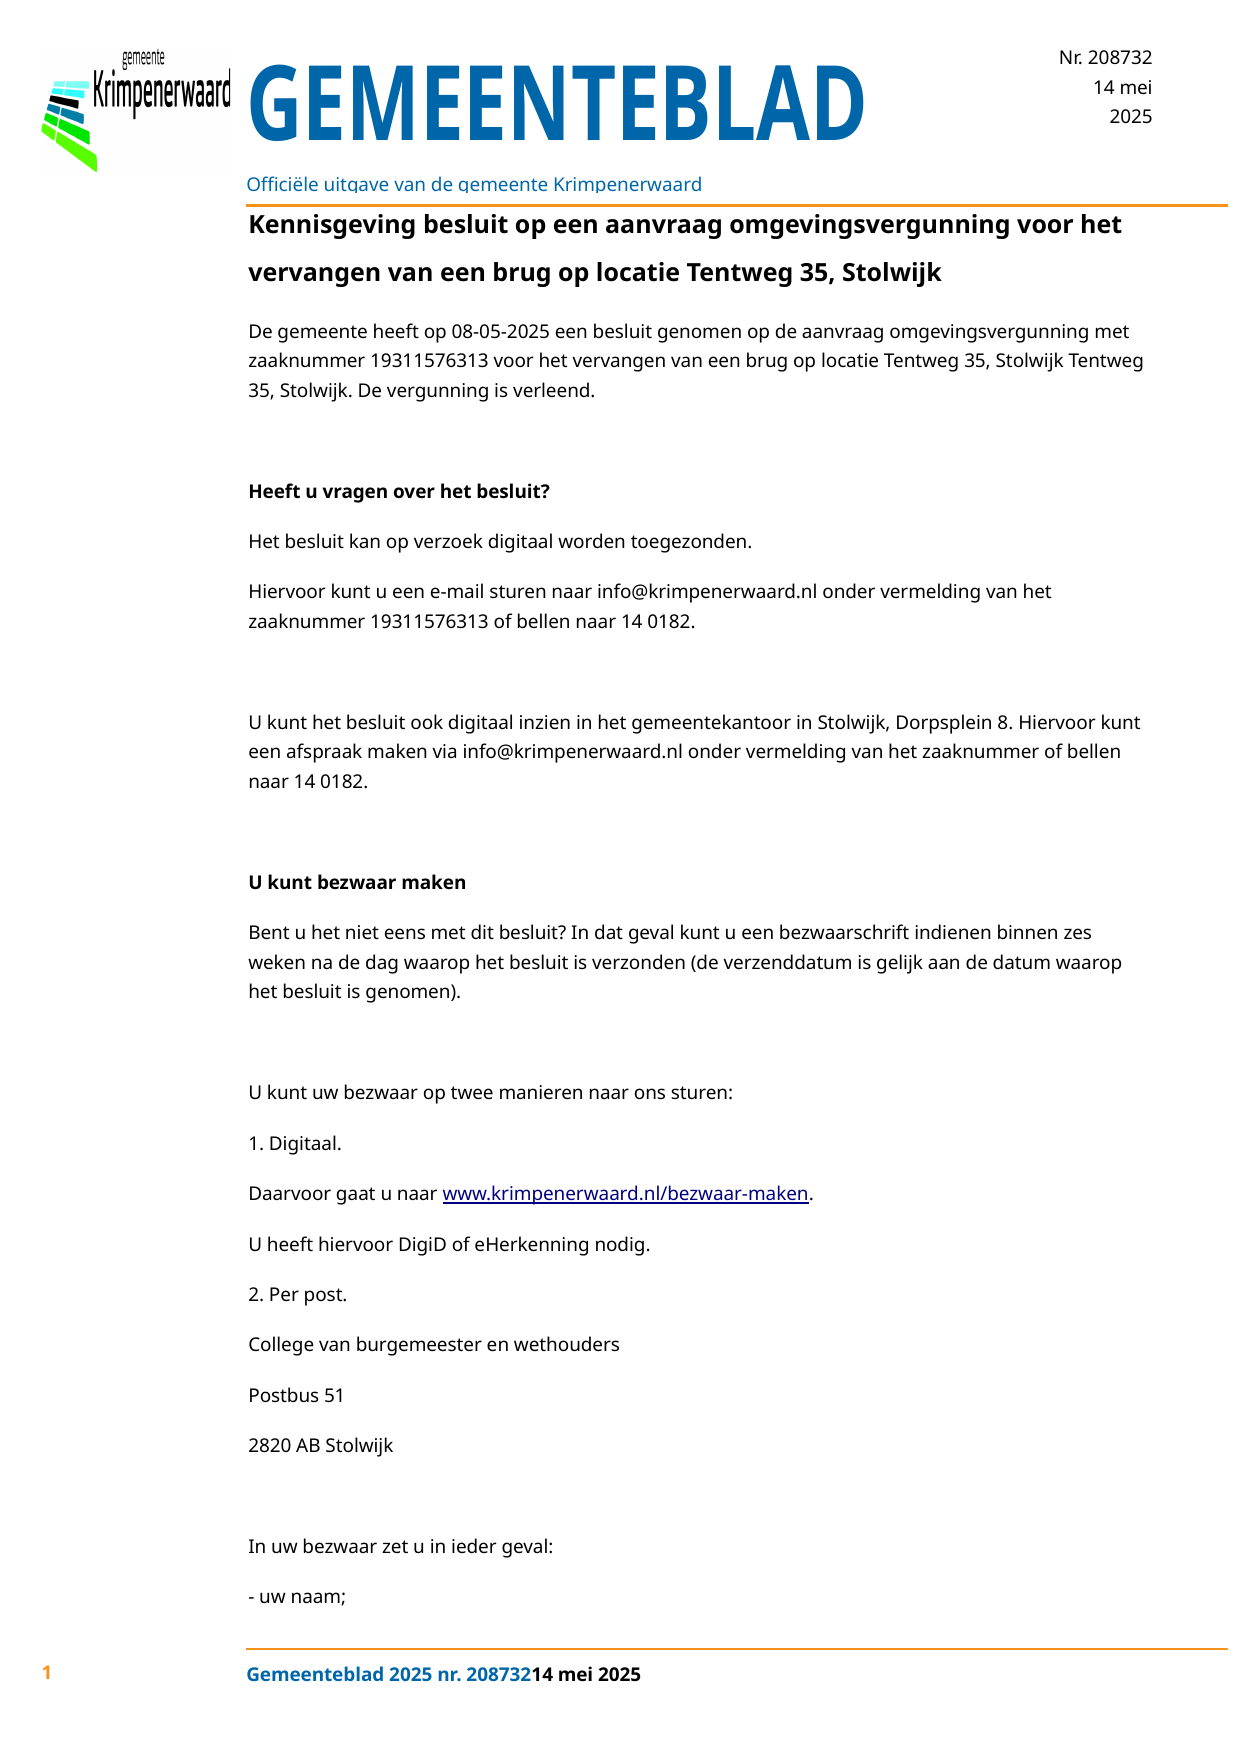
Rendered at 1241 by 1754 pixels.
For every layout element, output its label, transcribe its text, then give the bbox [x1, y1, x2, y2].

text De gemeente heeft op 08-05-2025 een besluit genomen op de aanvraag omgevingsvergunning met zaaknummer 19311576313 voor het vervangen van een brug op locatie Tentweg 35, Stolwijk Tentweg 35, Stolwijk. De vergunning is verleend. [248, 318, 1152, 403]
text Daarvoor gaat u naar www.krimpenerwaard.nl/bezwaar-maken. [248, 1180, 1152, 1206]
text College van burgemeester en wethouders [248, 1332, 1152, 1357]
text Het besluit kan op verzoek digitaal worden toegezonden. [248, 528, 1152, 554]
text Bent u het niet eens met dit besluit? In dat geval kunt u een bezwaarschrift indienen binnen zes weken na de dag waarop het besluit is verzonden (de verzenddatum is gelijk aan de datum waarop het besluit is genomen). [248, 919, 1152, 1004]
text - uw naam; [248, 1584, 1152, 1609]
text 2. Per post. [248, 1281, 1152, 1307]
picture [41, 47, 231, 172]
text In uw bezwaar zet u in ieder geval: [248, 1533, 1152, 1559]
text U kunt uw bezwaar op twee manieren naar ons sturen: [248, 1079, 1152, 1105]
text 2820 AB Stolwijk [248, 1432, 1152, 1458]
text Heeft u vragen over het besluit? [248, 478, 1152, 504]
text U kunt het besluit ook digitaal inzien in het gemeentekantoor in Stolwijk, Dorpsplein 8. Hiervoor kunt een afspraak maken via info@krimpenerwaard.nl onder vermelding van het zaaknummer of bellen naar 14 0182. [248, 709, 1152, 794]
text U heeft hiervoor DigiD of eHerkenning nodig. [248, 1231, 1152, 1257]
text Kennisgeving besluit op een aanvraag omgevingsvergunning voor het vervangen van een brug op locatie Tentweg 35, Stolwijk [248, 207, 1152, 288]
text Postbus 51 [248, 1382, 1152, 1408]
text Hiervoor kunt u een e-mail sturen naar info@krimpenerwaard.nl onder vermelding van het zaaknummer 19311576313 of bellen naar 14 0182. [248, 579, 1152, 634]
text U kunt bezwaar maken [248, 869, 1152, 895]
text 1. Digitaal. [248, 1130, 1152, 1156]
